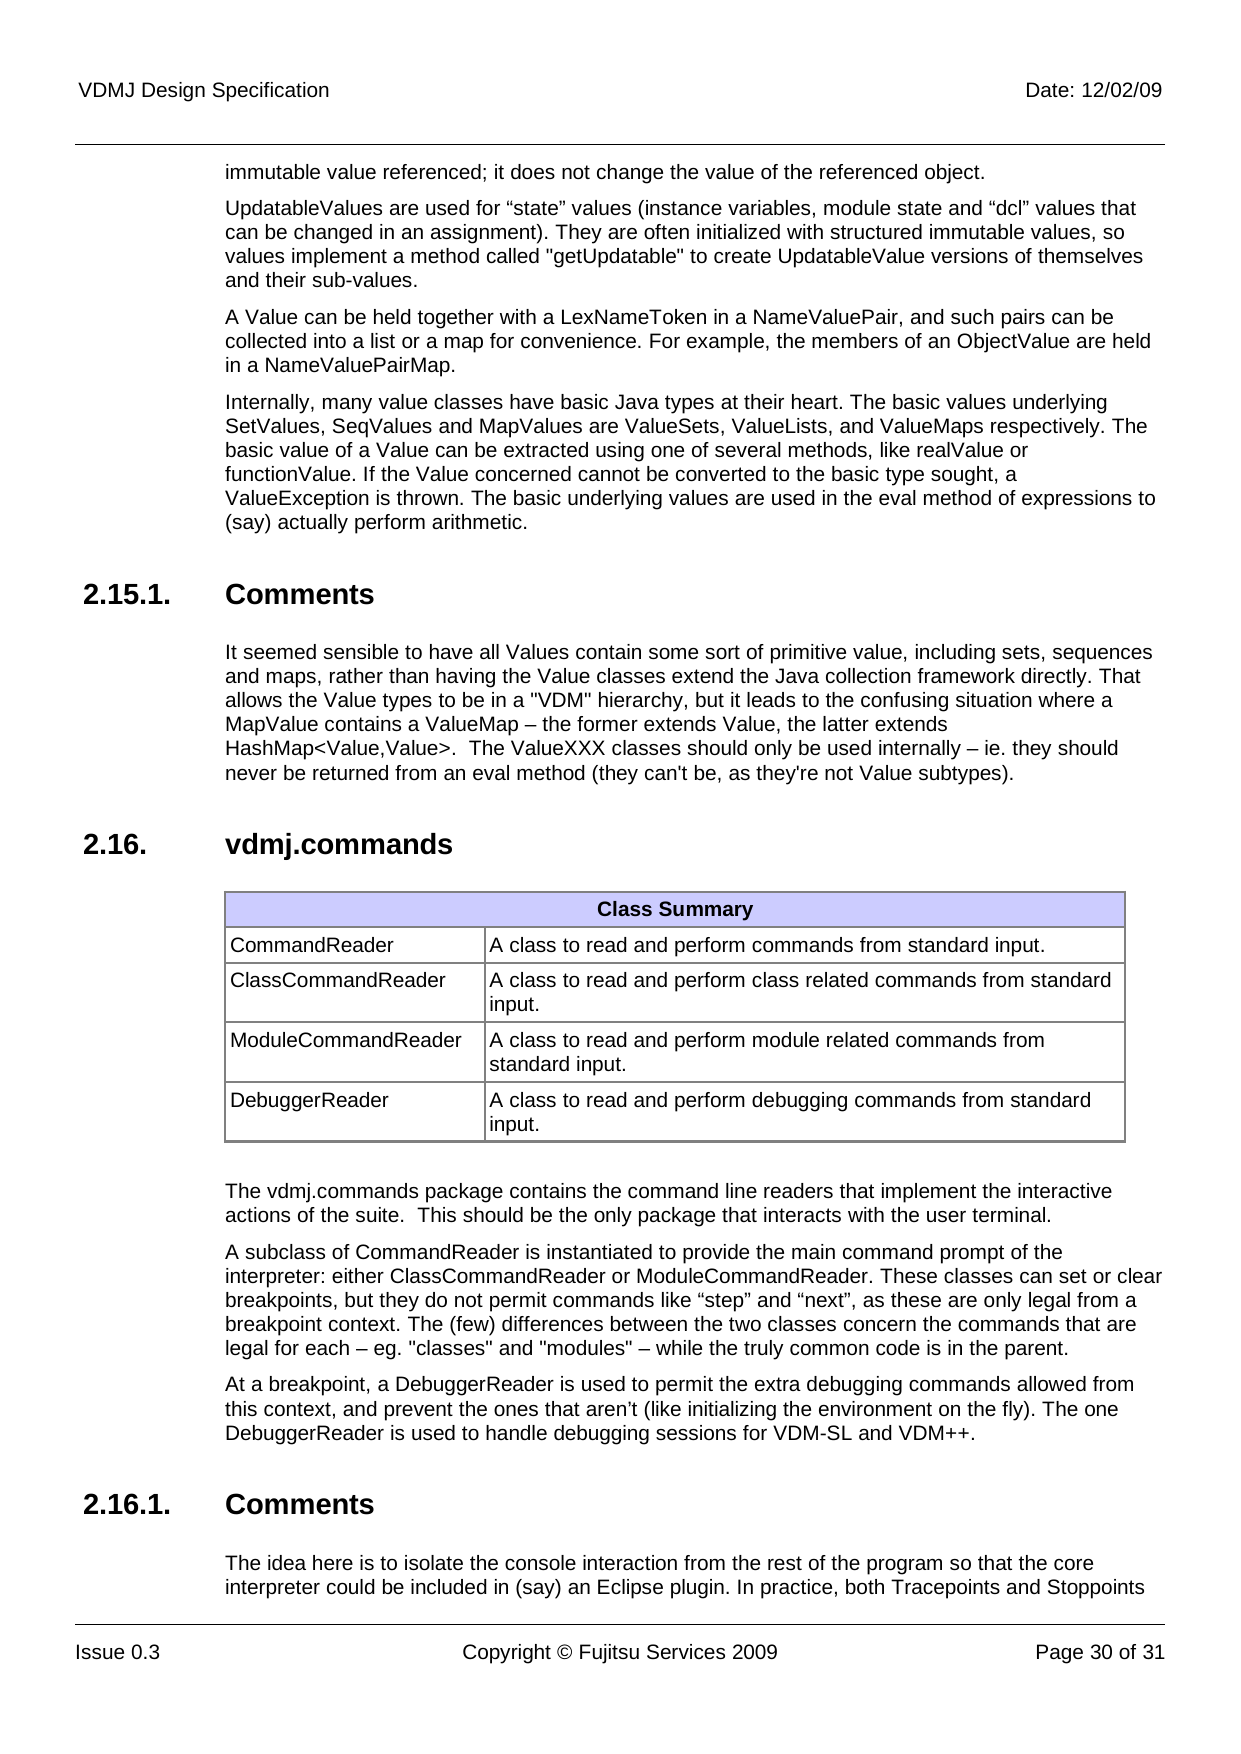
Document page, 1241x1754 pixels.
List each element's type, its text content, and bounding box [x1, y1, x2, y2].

text A Value can be held together with a LexNameToken in a NameValuePair, and such pairs can be collected into a list or a map for convenience. For example, the members of an ObjectValue are held in a NameValuePairMap. [225, 305, 1165, 377]
text immutable value referenced; it does not change the value of the referenced object. [225, 160, 1165, 184]
table_cell A class to read and perform module related commands from standard input. [486, 1023, 1124, 1081]
table_cell CommandReader [226, 928, 484, 962]
text UpdatableValues are used for “state” values (instance variables, module state and “dcl” values that can be changed in an assignment). They are often initialized with structured immutable values, so values implement a method called "getUpdatable" to create UpdatableValue versions of themselves and their sub-values. [225, 196, 1165, 292]
text Internally, many value classes have basic Java types at their heart. The basic values underlying SetValues, SeqValues and MapValues are ValueSets, ValueLists, and ValueMaps respectively. The basic value of a Value can be extracted using one of several methods, like realValue or functionValue. If the Value concerned cannot be converted to the basic type sought, a ValueException is thrown. The basic underlying values are used in the eval method of expressions to (say) actually perform arithmetic. [225, 390, 1165, 534]
subtitle Comments [75, 1487, 1165, 1521]
text It seemed sensible to have all Values contain some sort of primitive value, including sets, sequences and maps, rather than having the Value classes extend the Java collection framework directly. That allows the Value types to be in a "VDM" hierarchy, but it leads to the confusing situation where a MapValue contains a ValueMap – the former extends Value, the latter extends HashMap<Value,Value>. The ValueXXX classes should only be used internally – ie. they should never be returned from an eval method (they can't be, as they're not Value subtypes). [225, 640, 1165, 784]
text The vdmj.commands package contains the command line readers that implement the interactive actions of the suite. This should be the only package that interacts with the user terminal. [225, 1179, 1165, 1227]
text A subclass of CommandReader is instantiated to provide the main command prompt of the interpreter: either ClassCommandReader or ModuleCommandReader. These classes can set or clear breakpoints, but they do not permit commands like “step” and “next”, as these are only legal from a breakpoint context. The (few) differences between the two classes concern the commands that are legal for each – eg. "classes" and "modules" – while the truly common code is in the parent. [225, 1239, 1165, 1360]
text The idea here is to isolate the console interaction from the rest of the program so that the core interpreter could be included in (say) an Eclipse plugin. In practice, both Tracepoints and Stoppoints [225, 1551, 1165, 1599]
table_cell ModuleCommandReader [226, 1023, 484, 1081]
table_cell A class to read and perform commands from standard input. [486, 928, 1124, 962]
subtitle vdmj.commands [75, 827, 1165, 861]
subtitle Comments [75, 577, 1165, 610]
table_cell ClassCommandReader [226, 964, 484, 1021]
table_cell A class to read and perform debugging commands from standard input. [486, 1083, 1124, 1140]
table_cell DebuggerReader [226, 1083, 484, 1140]
table_cell A class to read and perform class related commands from standard input. [486, 964, 1124, 1021]
text At a breakpoint, a DebuggerReader is used to permit the extra debugging commands allowed from this context, and prevent the ones that aren’t (like initializing the environment on the fly). The one DebuggerReader is used to handle debugging sessions for VDM-SL and VDM++. [225, 1372, 1165, 1444]
table_header Class Summary [226, 893, 1124, 926]
